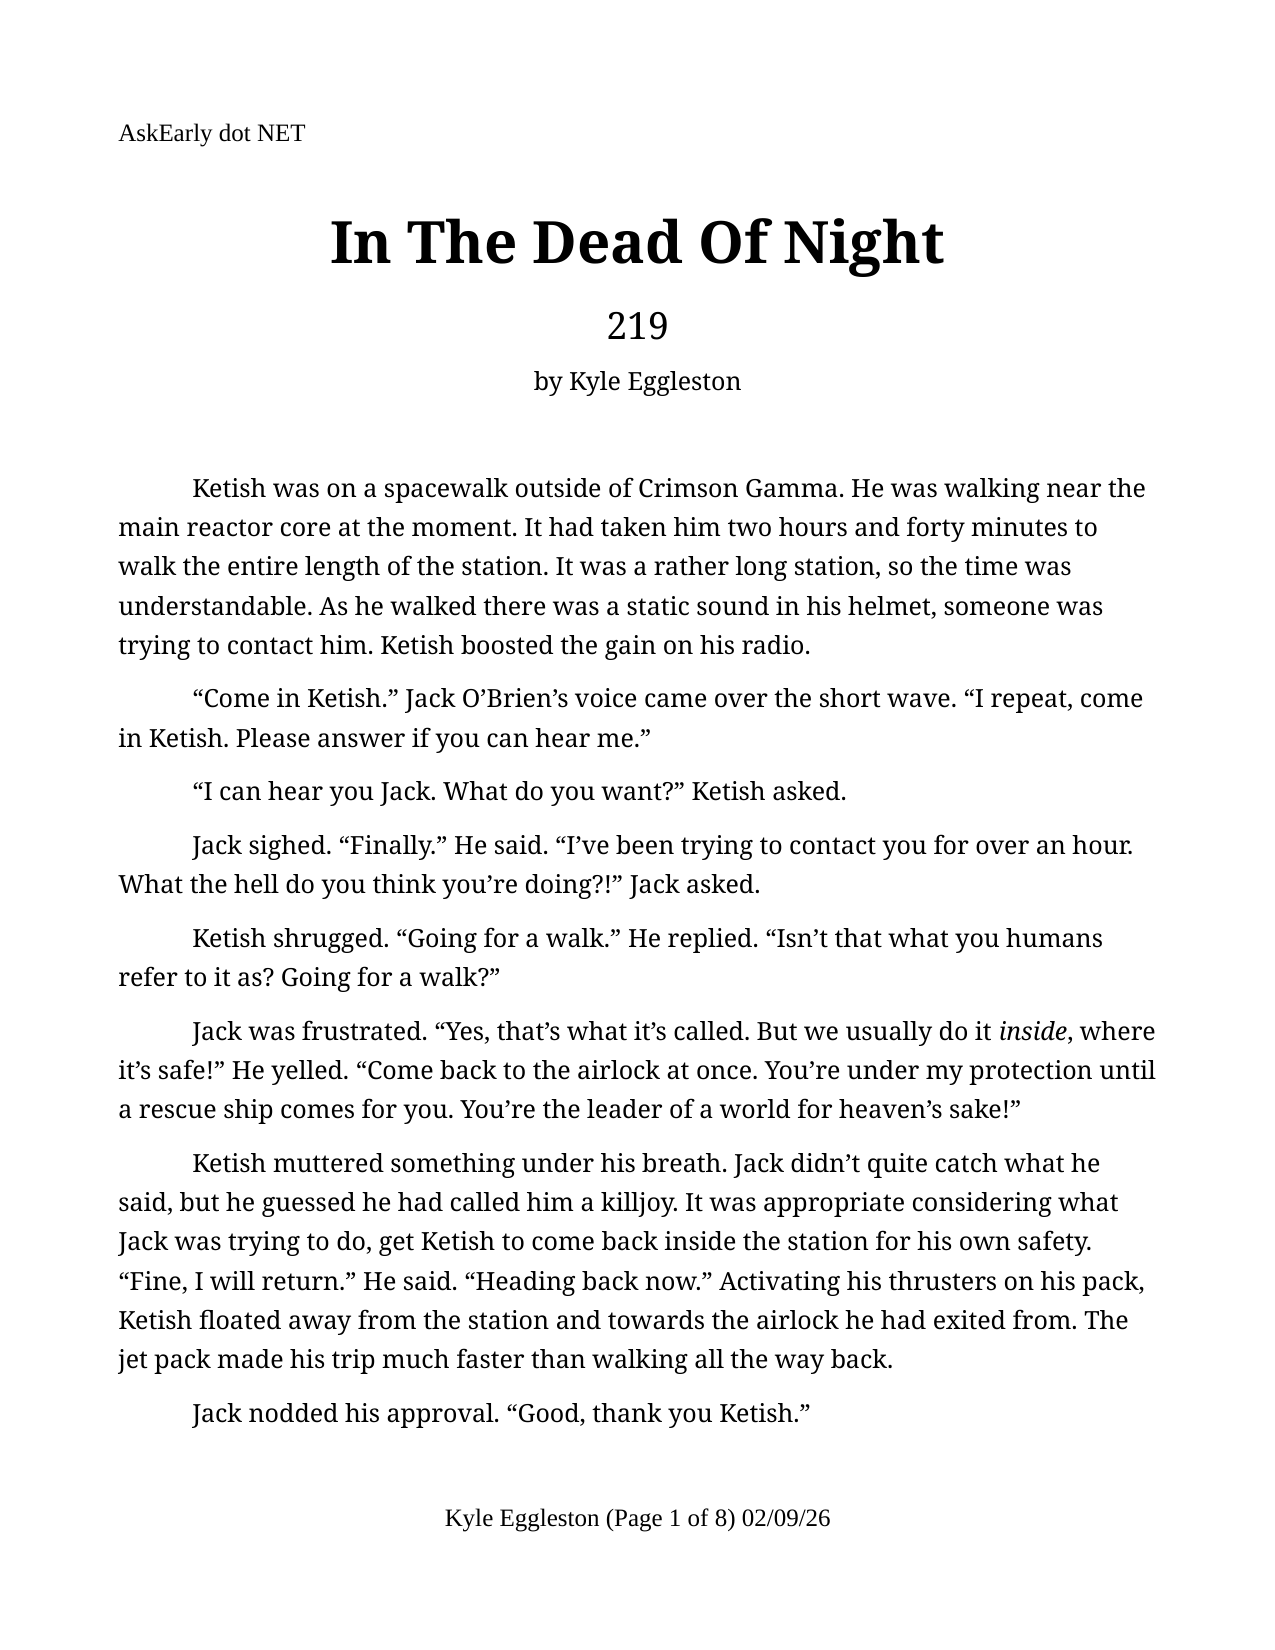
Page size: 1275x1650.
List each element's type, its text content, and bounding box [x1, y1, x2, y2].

text Jack was frustrated. “Yes, that’s what it’s called. But we usually do it inside, where it’s safe!” He yelled. “Come back to the airlock at once. You’re under my protection until a rescue ship comes for you. You’re the leader of a world for heaven’s sake!” [118, 1013, 1157, 1126]
text Ketish was on a spacewalk outside of Crimson Gamma. He was walking near the main reactor core at the moment. It had taken him two hours and forty minutes to walk the entire length of the station. It was a rather long station, so the time was understandable. As he walked there was a static sound in his helmet, someone was trying to contact him. Ketish boosted the gain on his radio. [118, 471, 1157, 661]
subtitle 219 [118, 299, 1157, 351]
text Jack sighed. “Finally.” He said. “I’ve been trying to contact you for over an hour. What the hell do you think you’re doing?!” Jack asked. [118, 828, 1157, 901]
title In The Dead Of Night [118, 201, 1157, 281]
text Ketish muttered something under his breath. Jack didn’t quite catch what he said, but he guessed he had called him a killjoy. It was appropriate considering what Jack was trying to do, get Ketish to come back inside the station for his own safety. “Fine, I will return.” He said. “Heading back now.” Activating his thrusters on his pack, Ketish floated away from the station and towards the airlock he had exited from. The jet pack made his trip much faster than walking all the way back. [118, 1146, 1157, 1376]
text Ketish shrugged. “Going for a walk.” He replied. “Isn’t that what you humans refer to it as? Going for a walk?” [118, 921, 1157, 994]
text “I can hear you Jack. What do you want?” Ketish asked. [118, 774, 1157, 808]
text Jack nodded his approval. “Good, thank you Ketish.” [118, 1395, 1157, 1429]
text “Come in Ketish.” Jack O’Brien’s voice came over the short wave. “I repeat, come in Ketish. Please answer if you can hear me.” [118, 681, 1157, 754]
text by Kyle Eggleston [118, 363, 1157, 397]
